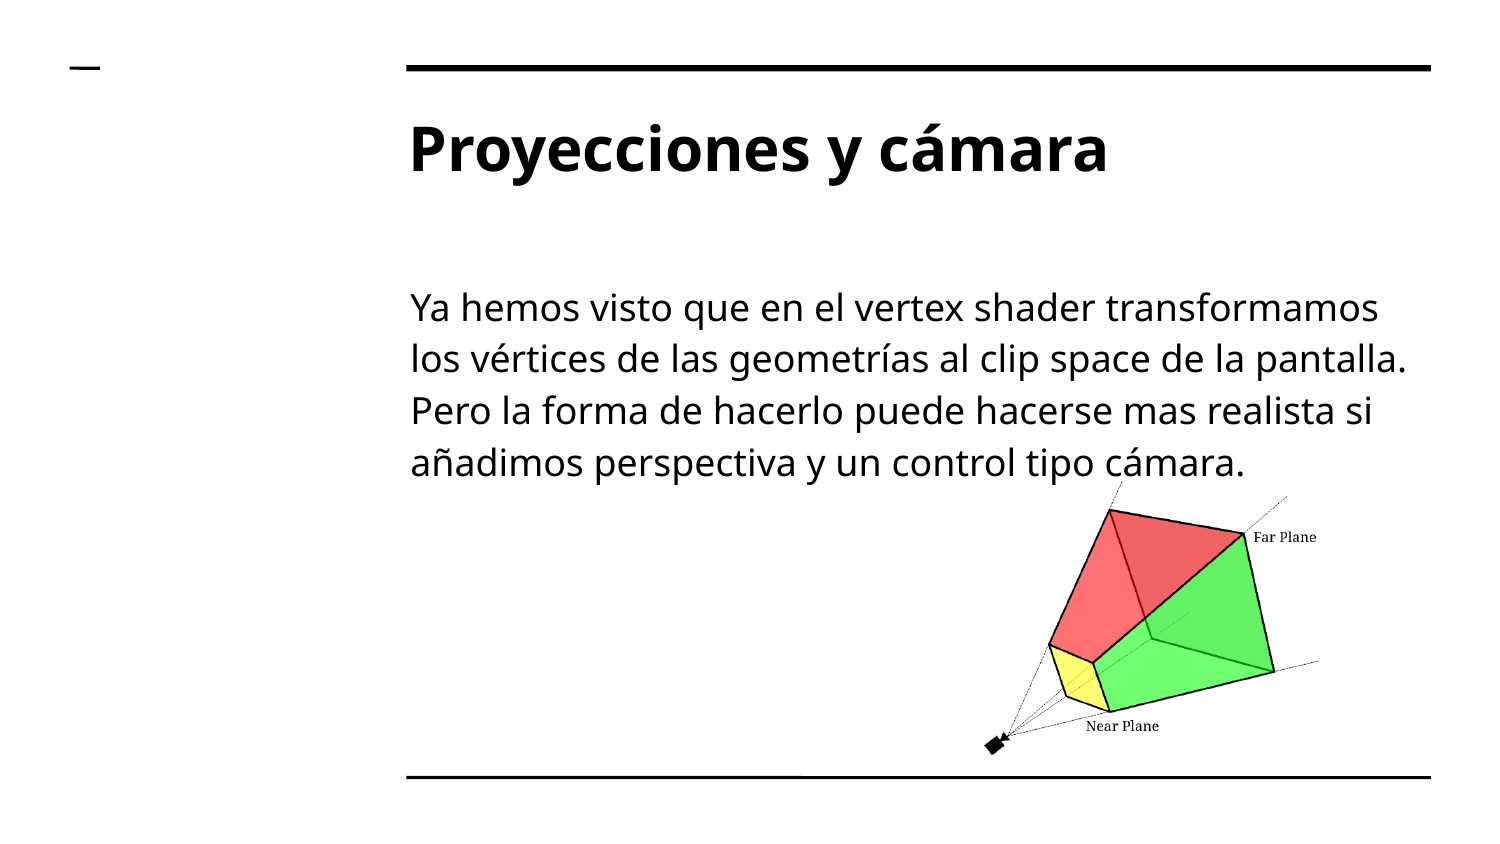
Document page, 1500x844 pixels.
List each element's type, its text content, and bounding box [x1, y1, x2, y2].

picture [984, 480, 1330, 755]
title Proyecciones y cámara [393, 94, 1431, 199]
list Ya hemos visto que en el vertex shader transformamos los vértices de las geometrías al clip space de la pantalla. Pero la forma de hacerlo puede hacerse mas realista si añadimos perspectiva y un control tipo cámara. [395, 261, 1433, 755]
